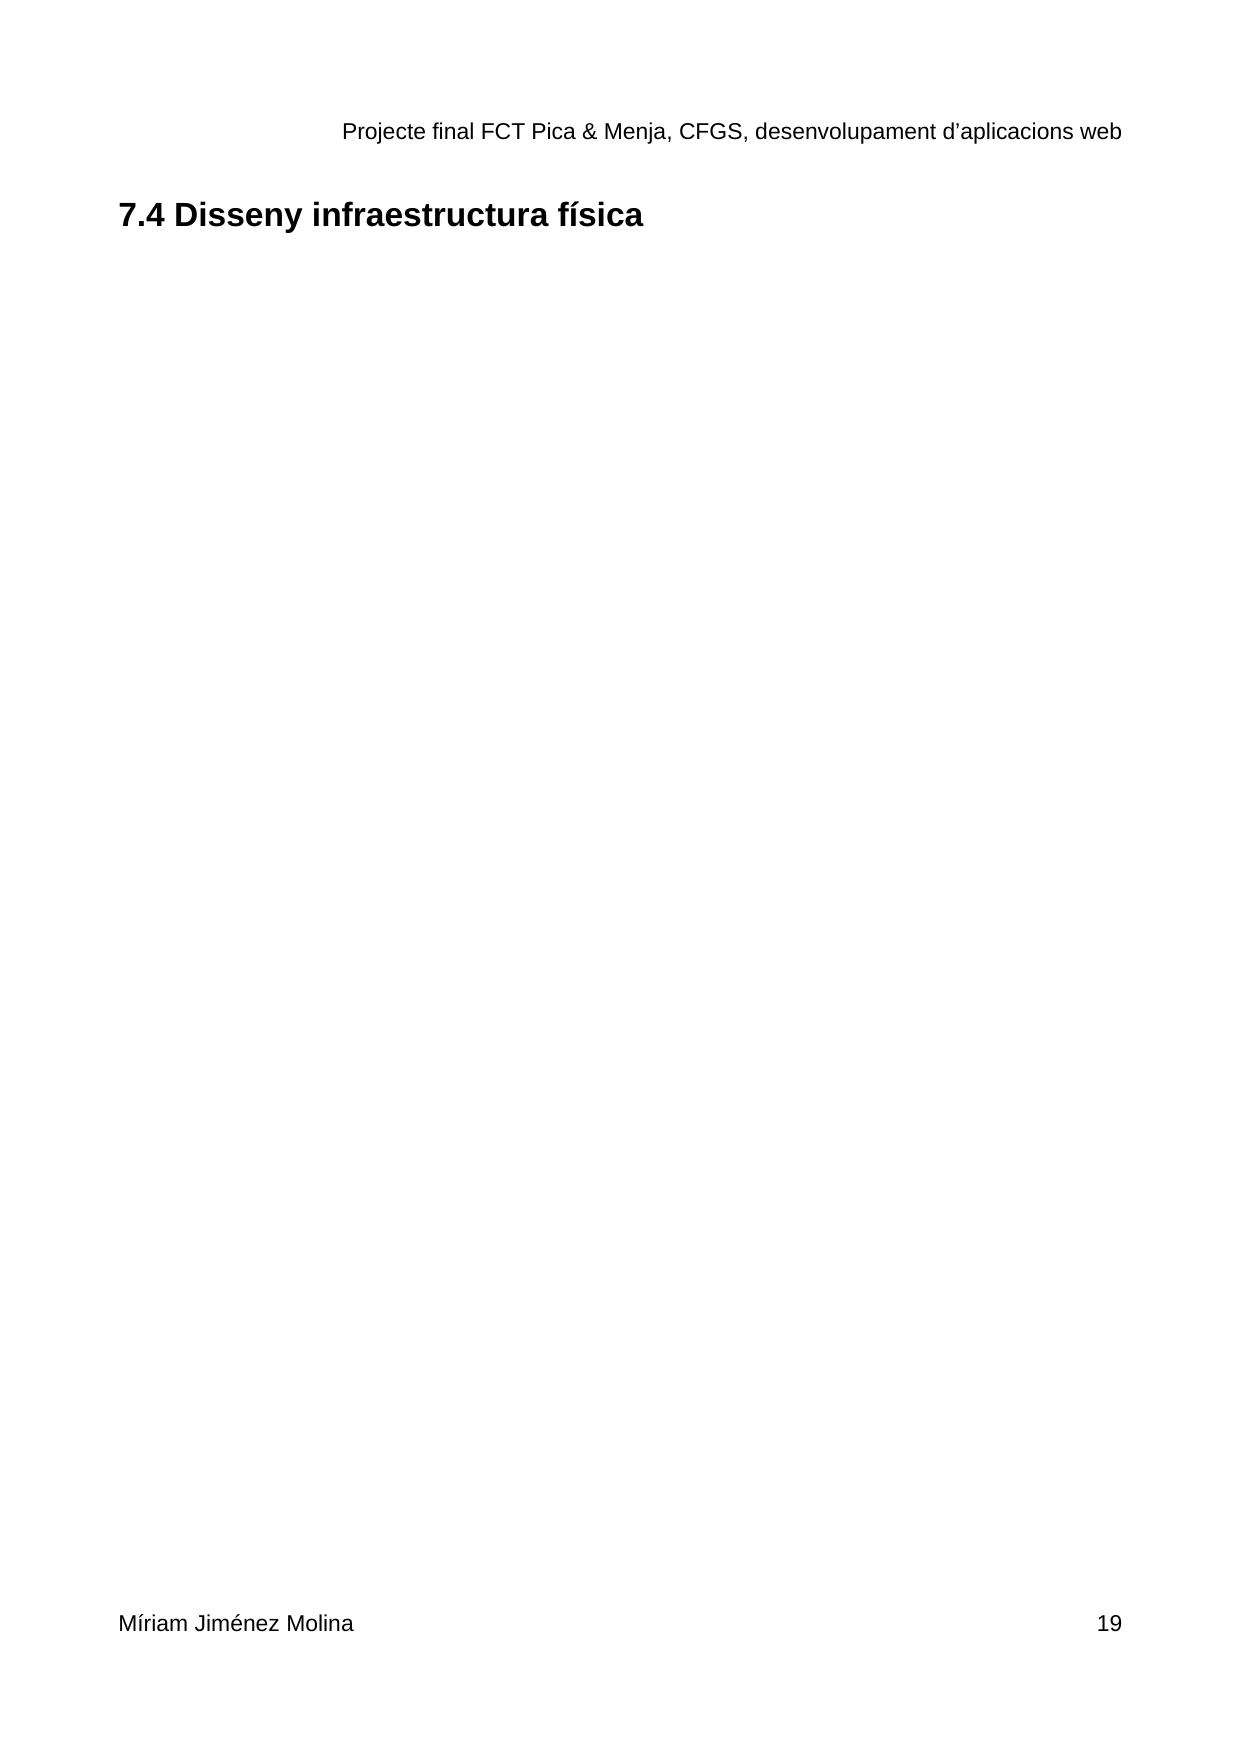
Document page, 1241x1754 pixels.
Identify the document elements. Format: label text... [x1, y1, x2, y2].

subtitle 7.4 Disseny infraestructura física [118, 195, 1122, 233]
